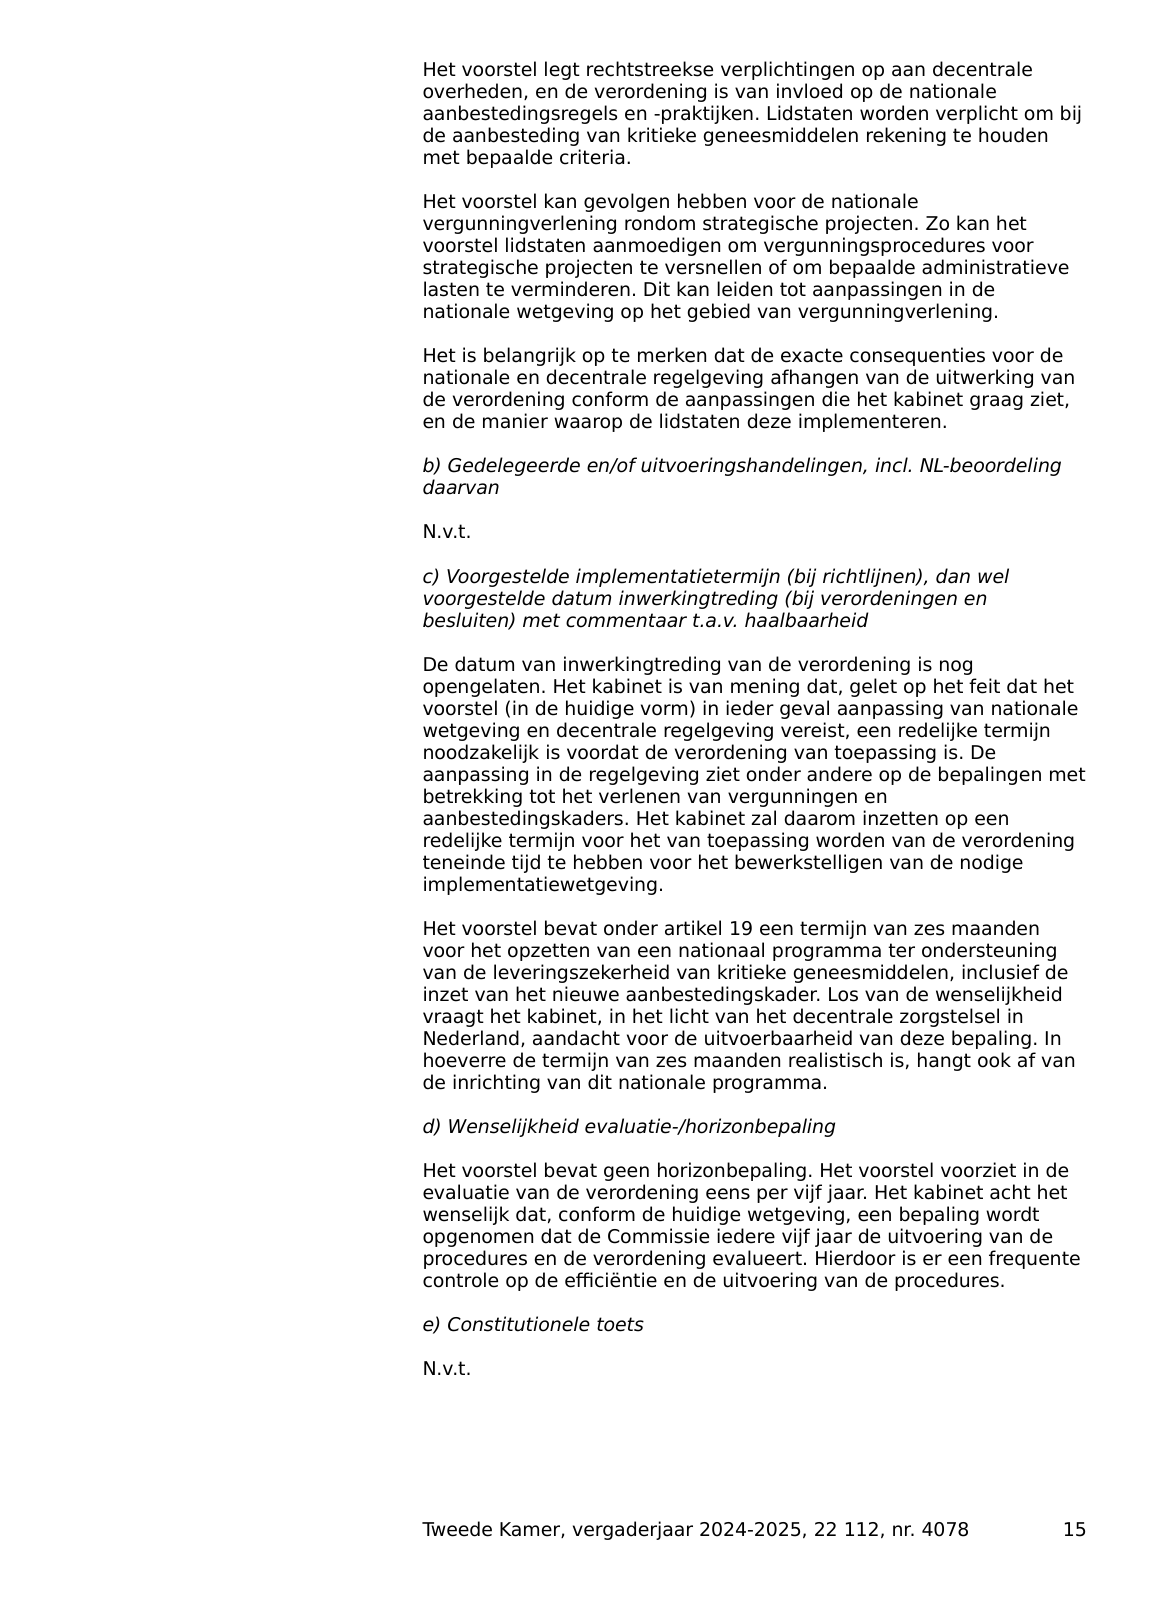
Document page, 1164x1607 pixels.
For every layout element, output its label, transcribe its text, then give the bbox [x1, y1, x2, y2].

text N.v.t. [422, 521, 1087, 543]
subtitle b) Gedelegeerde en/of uitvoeringshandelingen, incl. NL-beoordeling daarvan [422, 455, 1087, 499]
subtitle d) Wenselijkheid evaluatie-/horizonbepaling [422, 1116, 1087, 1138]
text De datum van inwerkingtreding van de verordening is nog opengelaten. Het kabinet is van mening dat, gelet op het feit dat het voorstel (in de huidige vorm) in ieder geval aanpassing van nationale wetgeving en decentrale regelgeving vereist, een redelijke termijn noodzakelijk is voordat de verordening van toepassing is. De aanpassing in de regelgeving ziet onder andere op de bepalingen met betrekking tot het verlenen van vergunningen en aanbestedingskaders. Het kabinet zal daarom inzetten op een redelijke termijn voor het van toepassing worden van de verordening teneinde tijd te hebben voor het bewerkstelligen van de nodige implementatiewetgeving. [422, 654, 1087, 896]
text Het voorstel bevat onder artikel 19 een termijn van zes maanden voor het opzetten van een nationaal programma ter ondersteuning van de leveringszekerheid van kritieke geneesmiddelen, inclusief de inzet van het nieuwe aanbestedingskader. Los van de wenselijkheid vraagt het kabinet, in het licht van het decentrale zorgstelsel in Nederland, aandacht voor de uitvoerbaarheid van deze bepaling. In hoeverre de termijn van zes maanden realistisch is, hangt ook af van de inrichting van dit nationale programma. [422, 918, 1087, 1093]
subtitle e) Constitutionele toets [422, 1314, 1087, 1336]
subtitle c) Voorgestelde implementatietermijn (bij richtlijnen), dan wel voorgestelde datum inwerkingtreding (bij verordeningen en besluiten) met commentaar t.a.v. haalbaarheid [422, 566, 1087, 632]
text Het voorstel kan gevolgen hebben voor de nationale vergunningverlening rondom strategische projecten. Zo kan het voorstel lidstaten aanmoedigen om vergunningsprocedures voor strategische projecten te versnellen of om bepaalde administratieve lasten te verminderen. Dit kan leiden tot aanpassingen in de nationale wetgeving op het gebied van vergunningverlening. [422, 191, 1087, 323]
text Het is belangrijk op te merken dat de exacte consequenties voor de nationale en decentrale regelgeving afhangen van de uitwerking van de verordening conform de aanpassingen die het kabinet graag ziet, en de manier waarop de lidstaten deze implementeren. [422, 345, 1087, 433]
text N.v.t. [422, 1358, 1087, 1380]
text Het voorstel bevat geen horizonbepaling. Het voorstel voorziet in de evaluatie van de verordening eens per vijf jaar. Het kabinet acht het wenselijk dat, conform de huidige wetgeving, een bepaling wordt opgenomen dat de Commissie iedere vijf jaar de uitvoering van de procedures en de verordening evalueert. Hierdoor is er een frequente controle op de efficiëntie en de uitvoering van de procedures. [422, 1160, 1087, 1292]
text Het voorstel legt rechtstreekse verplichtingen op aan decentrale overheden, en de verordening is van invloed op de nationale aanbestedingsregels en -praktijken. Lidstaten worden verplicht om bij de aanbesteding van kritieke geneesmiddelen rekening te houden met bepaalde criteria. [422, 59, 1087, 169]
